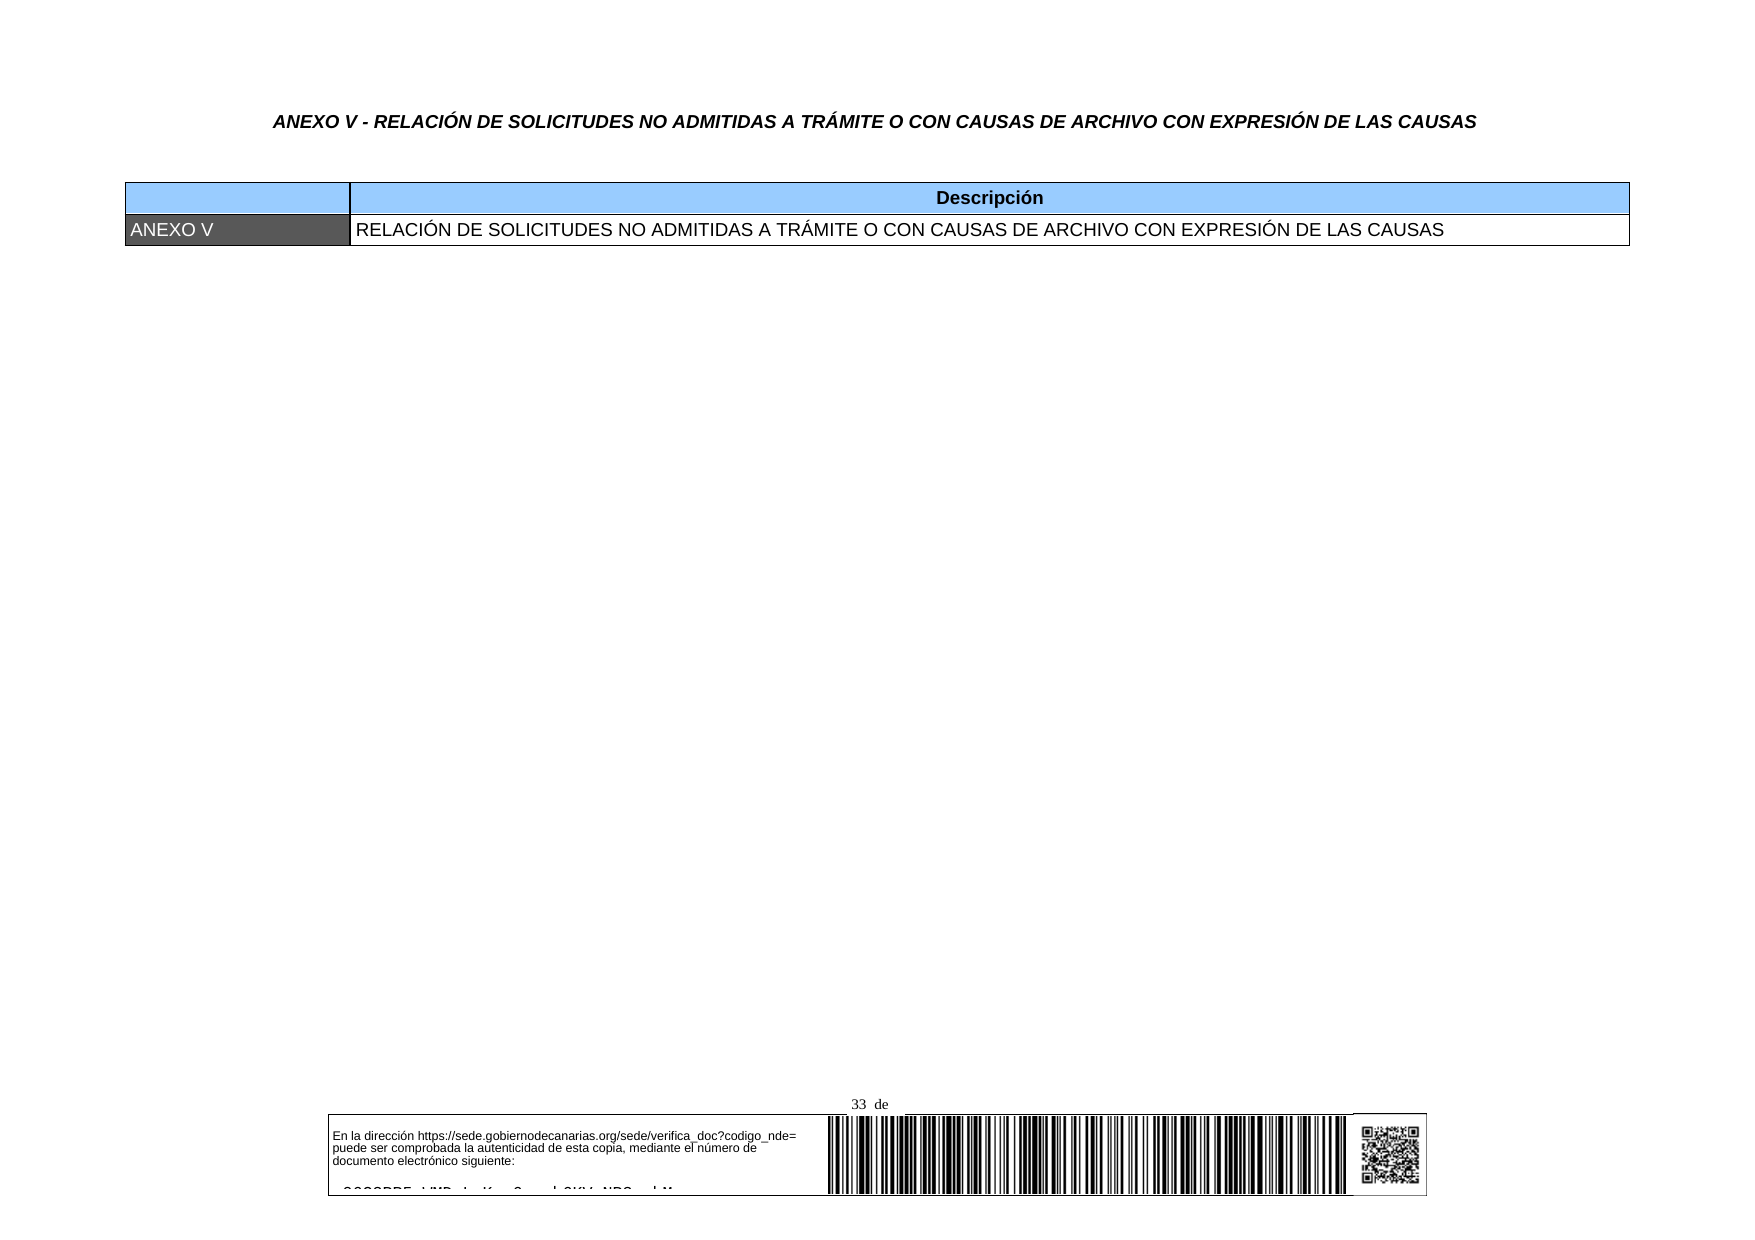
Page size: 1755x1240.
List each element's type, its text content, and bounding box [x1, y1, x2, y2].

table_header Descripción [351, 183, 1629, 213]
table_cell RELACIÓN DE SOLICITUDES NO ADMITIDAS A TRÁMITE O CON CAUSAS DE ARCHIVO CON EXPRESIÓN DE LAS CAUSAS [351, 215, 1629, 245]
subtitle ANEXO V - RELACIÓN DE SOLICITUDES NO ADMITIDAS A TRÁMITE O CON CAUSAS DE ARCHIVO CON EXPRESIÓN DE LAS CAUSAS [273, 111, 1642, 133]
table_header [126, 183, 349, 213]
table_cell ANEXO V [126, 215, 349, 245]
